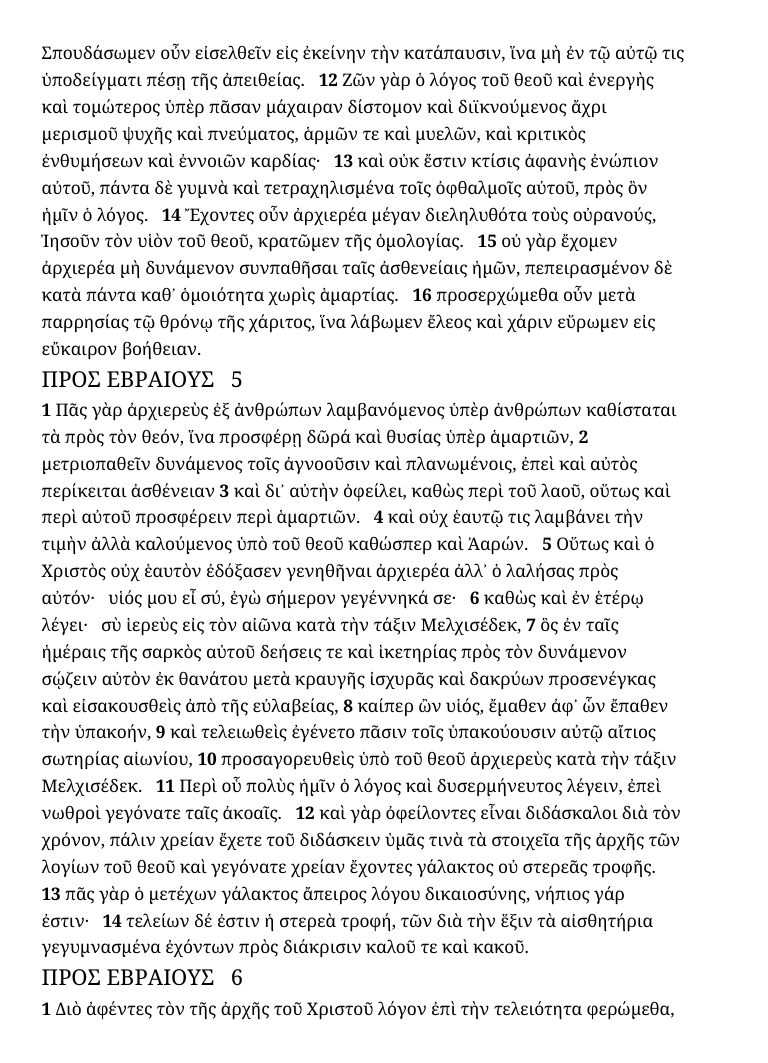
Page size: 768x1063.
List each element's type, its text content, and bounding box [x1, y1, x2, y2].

text 1 Διὸ ἀφέντες τὸν τῆς ἀρχῆς τοῦ Χριστοῦ λόγον ἐπὶ τὴν τελειότητα φερώμεθα, [41, 997, 685, 1020]
text 1 Πᾶς γὰρ ἀρχιερεὺς ἐξ ἀνθρώπων λαμβανόμενος ὑπὲρ ἀνθρώπων καθίσταται τὰ πρὸς τὸν θεόν, ἵνα προσφέρῃ δῶρά καὶ θυσίας ὑπὲρ ἁμαρτιῶν, 2 μετριοπαθεῖν δυνάμενος τοῖς ἀγνοοῦσιν καὶ πλανωμένοις, ἐπεὶ καὶ αὐτὸς περίκειται ἀσθένειαν 3 καὶ δι᾽ αὐτὴν ὀφείλει, καθὼς περὶ τοῦ λαοῦ, οὕτως καὶ περὶ αὐτοῦ προσφέρειν περὶ ἁμαρτιῶν. 4 καὶ οὐχ ἑαυτῷ τις λαμβάνει τὴν τιμὴν ἀλλὰ καλούμενος ὑπὸ τοῦ θεοῦ καθώσπερ καὶ Ἀαρών. 5 Οὕτως καὶ ὁ Χριστὸς οὐχ ἑαυτὸν ἐδόξασεν γενηθῆναι ἀρχιερέα ἀλλ᾽ ὁ λαλήσας πρὸς αὐτόν· υἱός μου εἶ σύ, ἐγὼ σήμερον γεγέννηκά σε· 6 καθὼς καὶ ἐν ἑτέρῳ λέγει· σὺ ἱερεὺς εἰς τὸν αἰῶνα κατὰ τὴν τάξιν Μελχισέδεκ, 7 ὃς ἐν ταῖς ἡμέραις τῆς σαρκὸς αὐτοῦ δεήσεις τε καὶ ἱκετηρίας πρὸς τὸν δυνάμενον σῴζειν αὐτὸν ἐκ θανάτου μετὰ κραυγῆς ἰσχυρᾶς καὶ δακρύων προσενέγκας καὶ εἰσακουσθεὶς ἀπὸ τῆς εὐλαβείας, 8 καίπερ ὢν υἱός, ἔμαθεν ἀφ᾽ ὧν ἔπαθεν τὴν ὑπακοήν, 9 καὶ τελειωθεὶς ἐγένετο πᾶσιν τοῖς ὑπακούουσιν αὐτῷ αἴτιος σωτηρίας αἰωνίου, 10 προσαγορευθεὶς ὑπὸ τοῦ θεοῦ ἀρχιερεὺς κατὰ τὴν τάξιν Μελχισέδεκ. 11 Περὶ οὗ πολὺς ἡμῖν ὁ λόγος καὶ δυσερμήνευτος λέγειν, ἐπεὶ νωθροὶ γεγόνατε ταῖς ἀκοαῖς. 12 καὶ γὰρ ὀφείλοντες εἶναι διδάσκαλοι διὰ τὸν χρόνον, πάλιν χρείαν ἔχετε τοῦ διδάσκειν ὑμᾶς τινὰ τὰ στοιχεῖα τῆς ἀρχῆς τῶν λογίων τοῦ θεοῦ καὶ γεγόνατε χρείαν ἔχοντες γάλακτος οὐ στερεᾶς τροφῆς. 13 πᾶς γὰρ ὁ μετέχων γάλακτος ἄπειρος λόγου δικαιοσύνης, νήπιος γάρ ἐστιν· 14 τελείων δέ ἐστιν ἡ στερεὰ τροφή, τῶν διὰ τὴν ἕξιν τὰ αἰσθητήρια γεγυμνασμένα ἐχόντων πρὸς διάκρισιν καλοῦ τε καὶ κακοῦ. [41, 398, 685, 959]
text Σπουδάσωμεν οὖν εἰσελθεῖν εἰς ἐκείνην τὴν κατάπαυσιν, ἵνα μὴ ἐν τῷ αὐτῷ τις ὑποδείγματι πέσῃ τῆς ἀπειθείας. 12 Ζῶν γὰρ ὁ λόγος τοῦ θεοῦ καὶ ἐνεργὴς καὶ τομώτερος ὑπὲρ πᾶσαν μάχαιραν δίστομον καὶ διϊκνούμενος ἄχρι μερισμοῦ ψυχῆς καὶ πνεύματος, ἁρμῶν τε καὶ μυελῶν, καὶ κριτικὸς ἐνθυμήσεων καὶ ἐννοιῶν καρδίας· 13 καὶ οὐκ ἔστιν κτίσις ἀφανὴς ἐνώπιον αὐτοῦ, πάντα δὲ γυμνὰ καὶ τετραχηλισμένα τοῖς ὀφθαλμοῖς αὐτοῦ, πρὸς ὃν ἡμῖν ὁ λόγος. 14 Ἔχοντες οὖν ἀρχιερέα μέγαν διεληλυθότα τοὺς οὐρανούς, Ἰησοῦν τὸν υἱὸν τοῦ θεοῦ, κρατῶμεν τῆς ὁμολογίας. 15 οὐ γὰρ ἔχομεν ἀρχιερέα μὴ δυνάμενον συνπαθῆσαι ταῖς ἀσθενείαις ἡμῶν, πεπειρασμένον δὲ κατὰ πάντα καθ᾽ ὁμοιότητα χωρὶς ἁμαρτίας. 16 προσερχώμεθα οὖν μετὰ παρρησίας τῷ θρόνῳ τῆς χάριτος, ἵνα λάβωμεν ἔλεος καὶ χάριν εὕρωμεν εἰς εὔκαιρον βοήθειαν. [41, 41, 685, 360]
text ΠΡΟΣ ΕΒΡΑΙΟΥΣ 6 [41, 962, 685, 992]
text ΠΡΟΣ ΕΒΡΑΙΟΥΣ 5 [41, 364, 685, 394]
